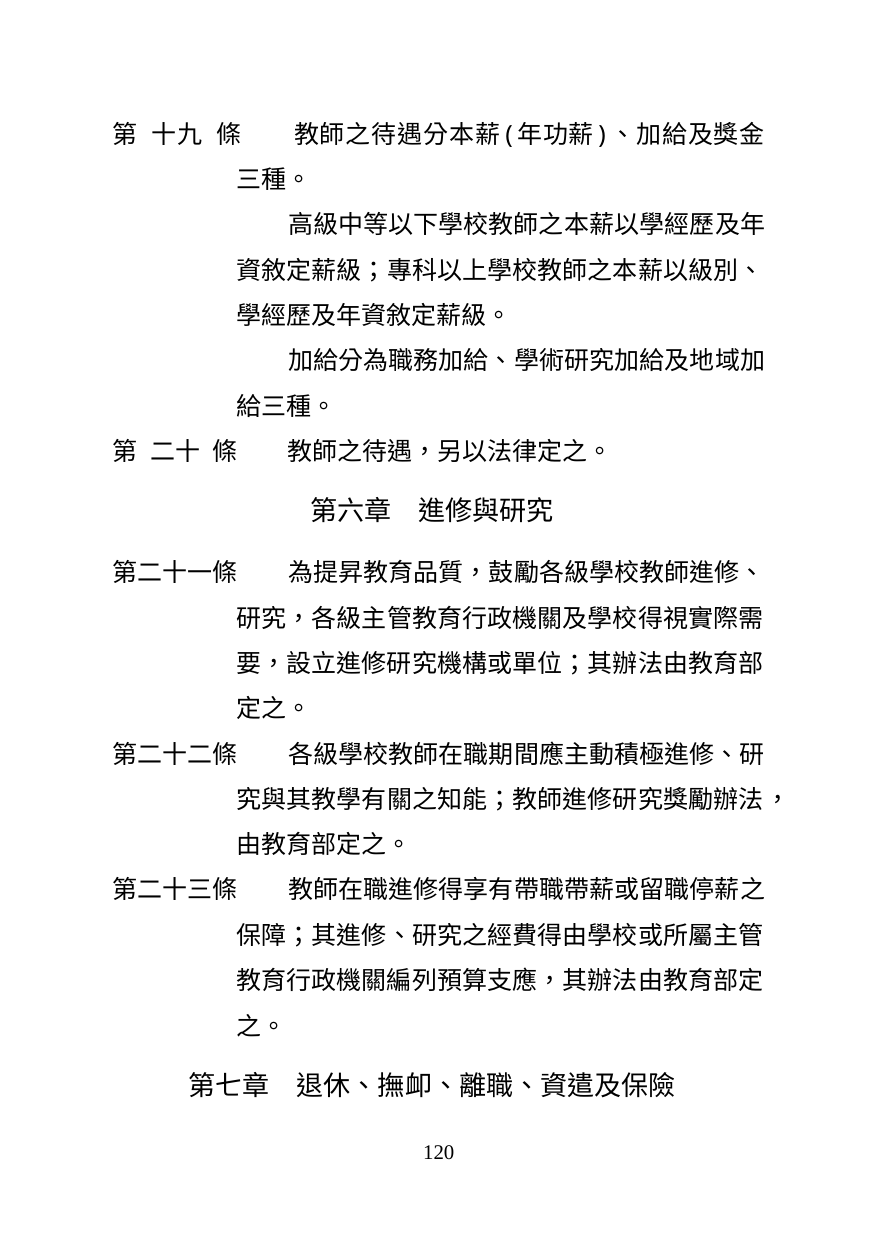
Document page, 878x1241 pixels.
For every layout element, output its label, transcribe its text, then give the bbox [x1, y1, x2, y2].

text 高級中等以下學校教師之本薪以學經歷及年資敘定薪級；專科以上學校教師之本薪以級別、學經歷及年資敘定薪級。 [112, 205, 765, 332]
text 第 二十 條 教師之待遇，另以法律定之。 [112, 431, 765, 468]
text 加給分為職務加給、學術研究加給及地域加給三種。 [112, 341, 765, 422]
text 第二十三條 教師在職進修得享有帶職帶薪或留職停薪之保障；其進修、研究之經費得由學校或所屬主管教育行政機關編列預算支應，其辦法由教育部定之。 [112, 870, 765, 1042]
text 第二十二條 各級學校教師在職期間應主動積極進修、研究與其教學有關之知能；教師進修研究獎勵辦法，由教育部定之。 [112, 734, 765, 861]
text 第二十一條 為提昇教育品質，鼓勵各級學校教師進修、研究，各級主管教育行政機關及學校得視實際需要，設立進修研究機構或單位；其辦法由教育部定之。 [112, 553, 765, 725]
text 第六章 進修與研究 [112, 489, 765, 528]
text 第 十九 條 教師之待遇分本薪(年功薪)、加給及獎金三種。 [112, 114, 765, 196]
text 第七章 退休、撫卹、離職、資遣及保險 [112, 1064, 765, 1103]
